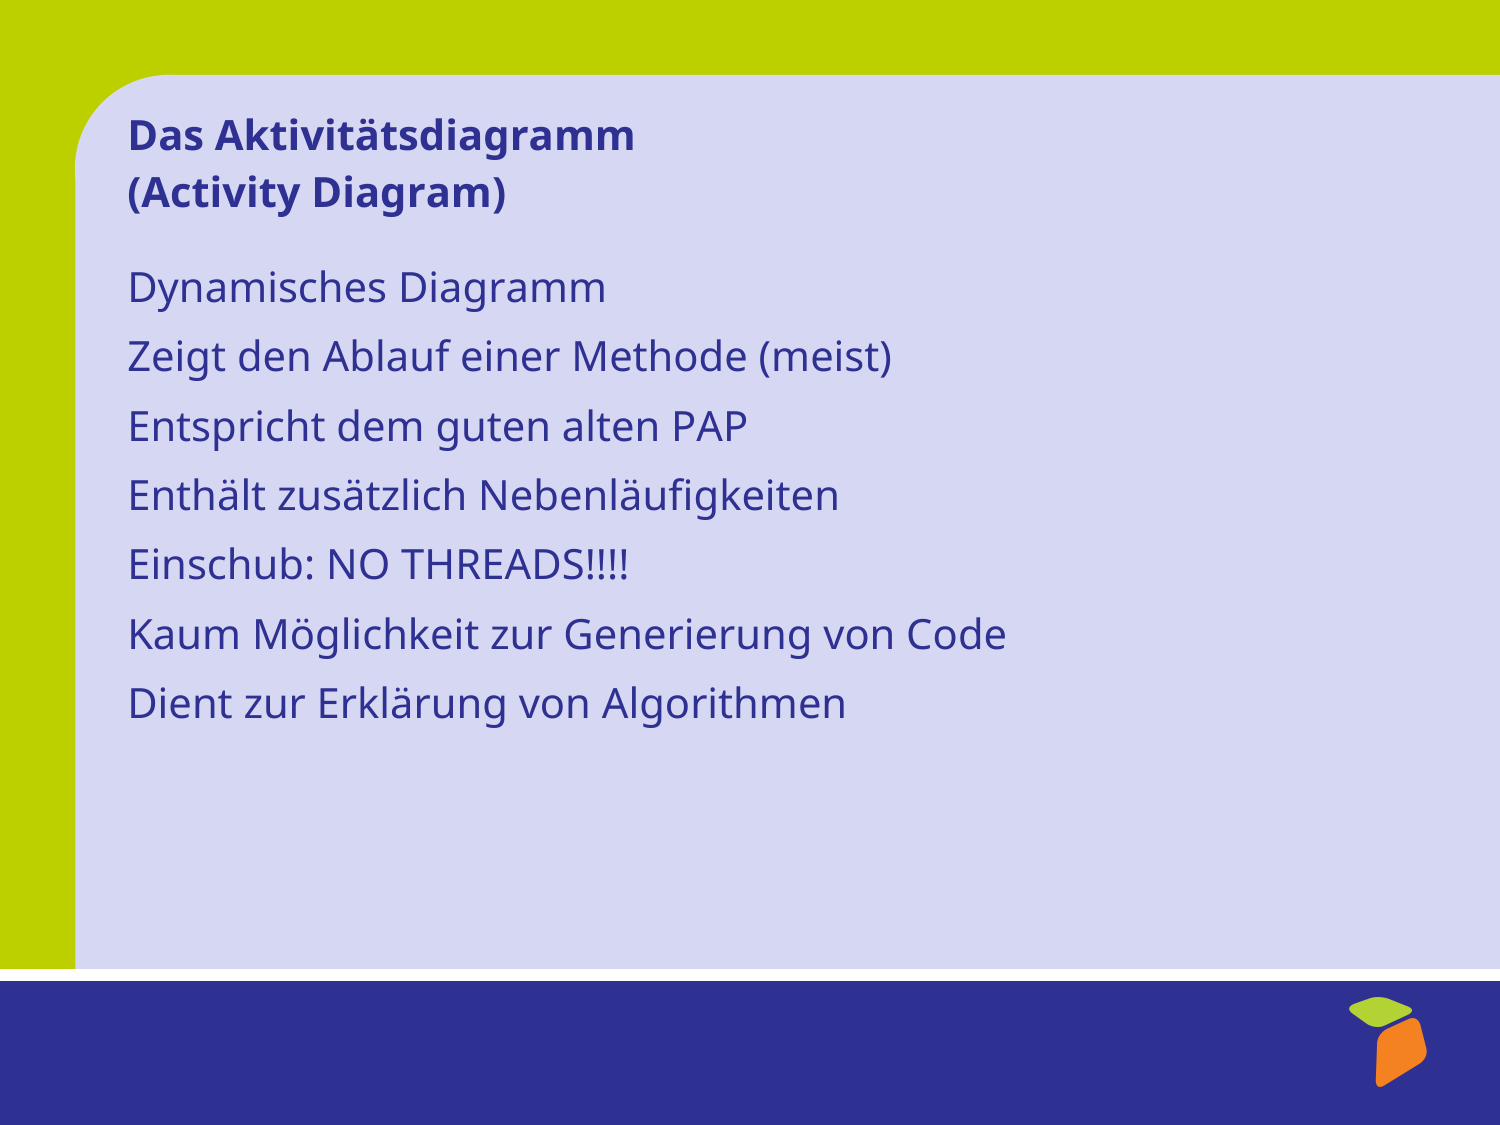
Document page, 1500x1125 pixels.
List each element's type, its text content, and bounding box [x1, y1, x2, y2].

list Dynamisches Diagramm Zeigt den Ablauf einer Methode (meist) Entspricht dem guten alten PAP Enthält zusätzlich Nebenläufigkeiten Einschub: NO THREADS!!!! Kaum Möglichkeit zur Generierung von Code Dient zur Erklärung von Algorithmen [112, 249, 1388, 1038]
picture [0, 981, 1500, 1125]
title Das Aktivitätsdiagramm (Activity Diagram) [112, 98, 1388, 227]
